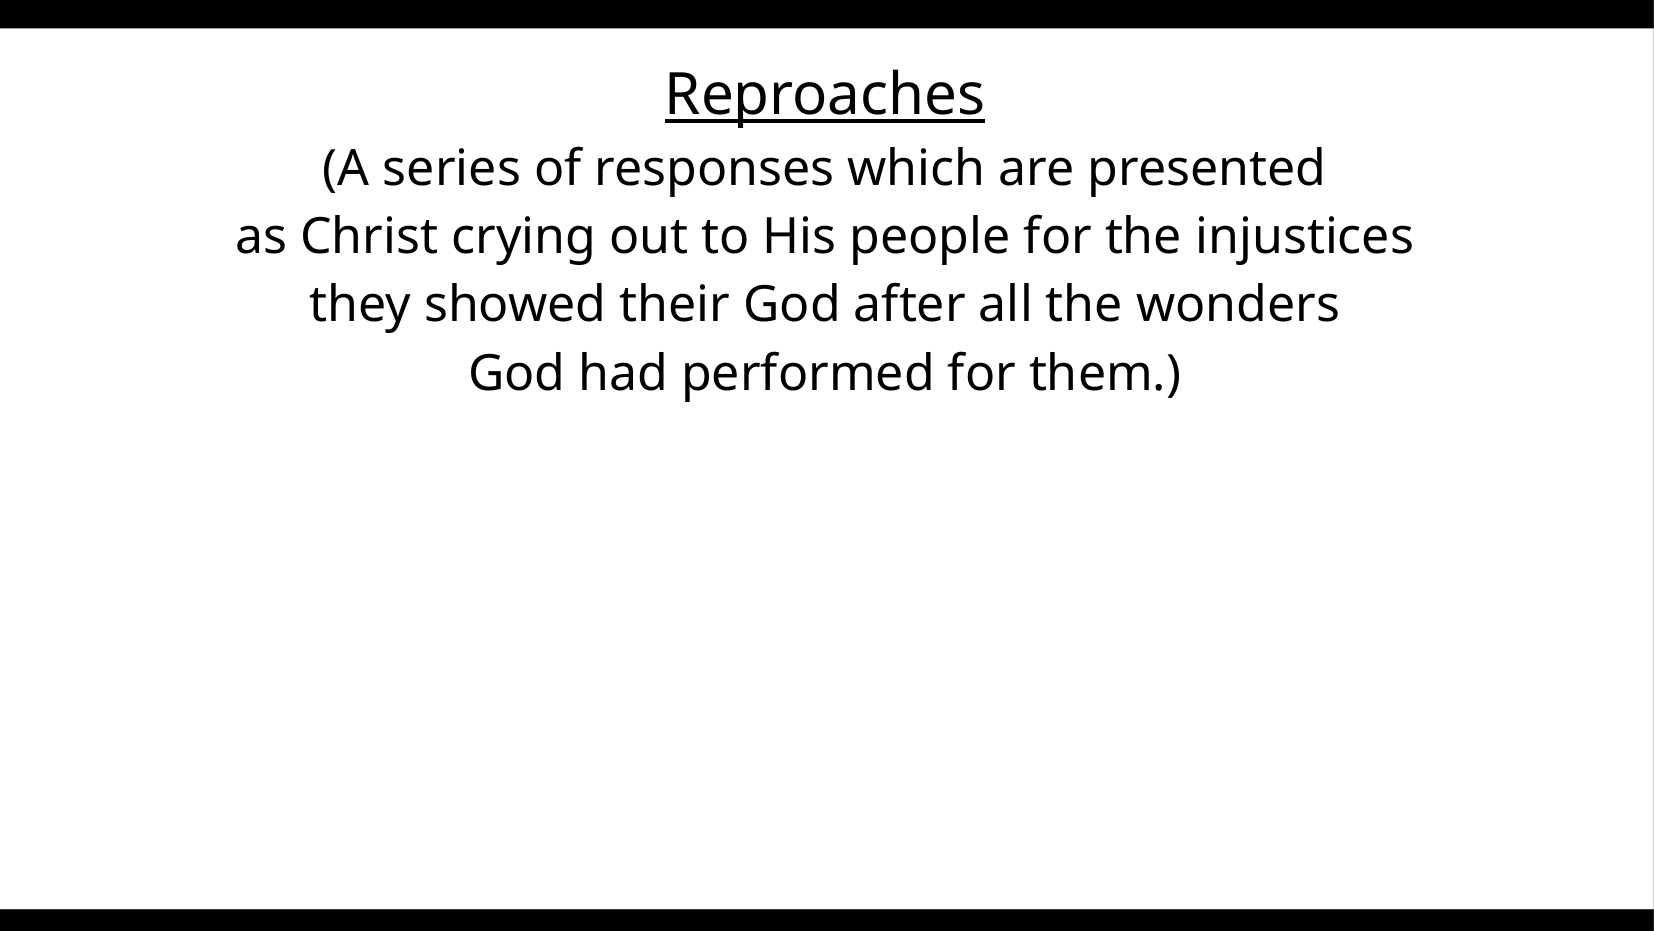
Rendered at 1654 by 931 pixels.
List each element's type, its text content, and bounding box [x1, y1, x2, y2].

picture [0, 0, 1654, 931]
text_box Reproaches (A series of responses which are presented as Christ crying out to His people for the injustices they showed their God after all the wonders God had performed for them.) [90, 45, 1561, 404]
